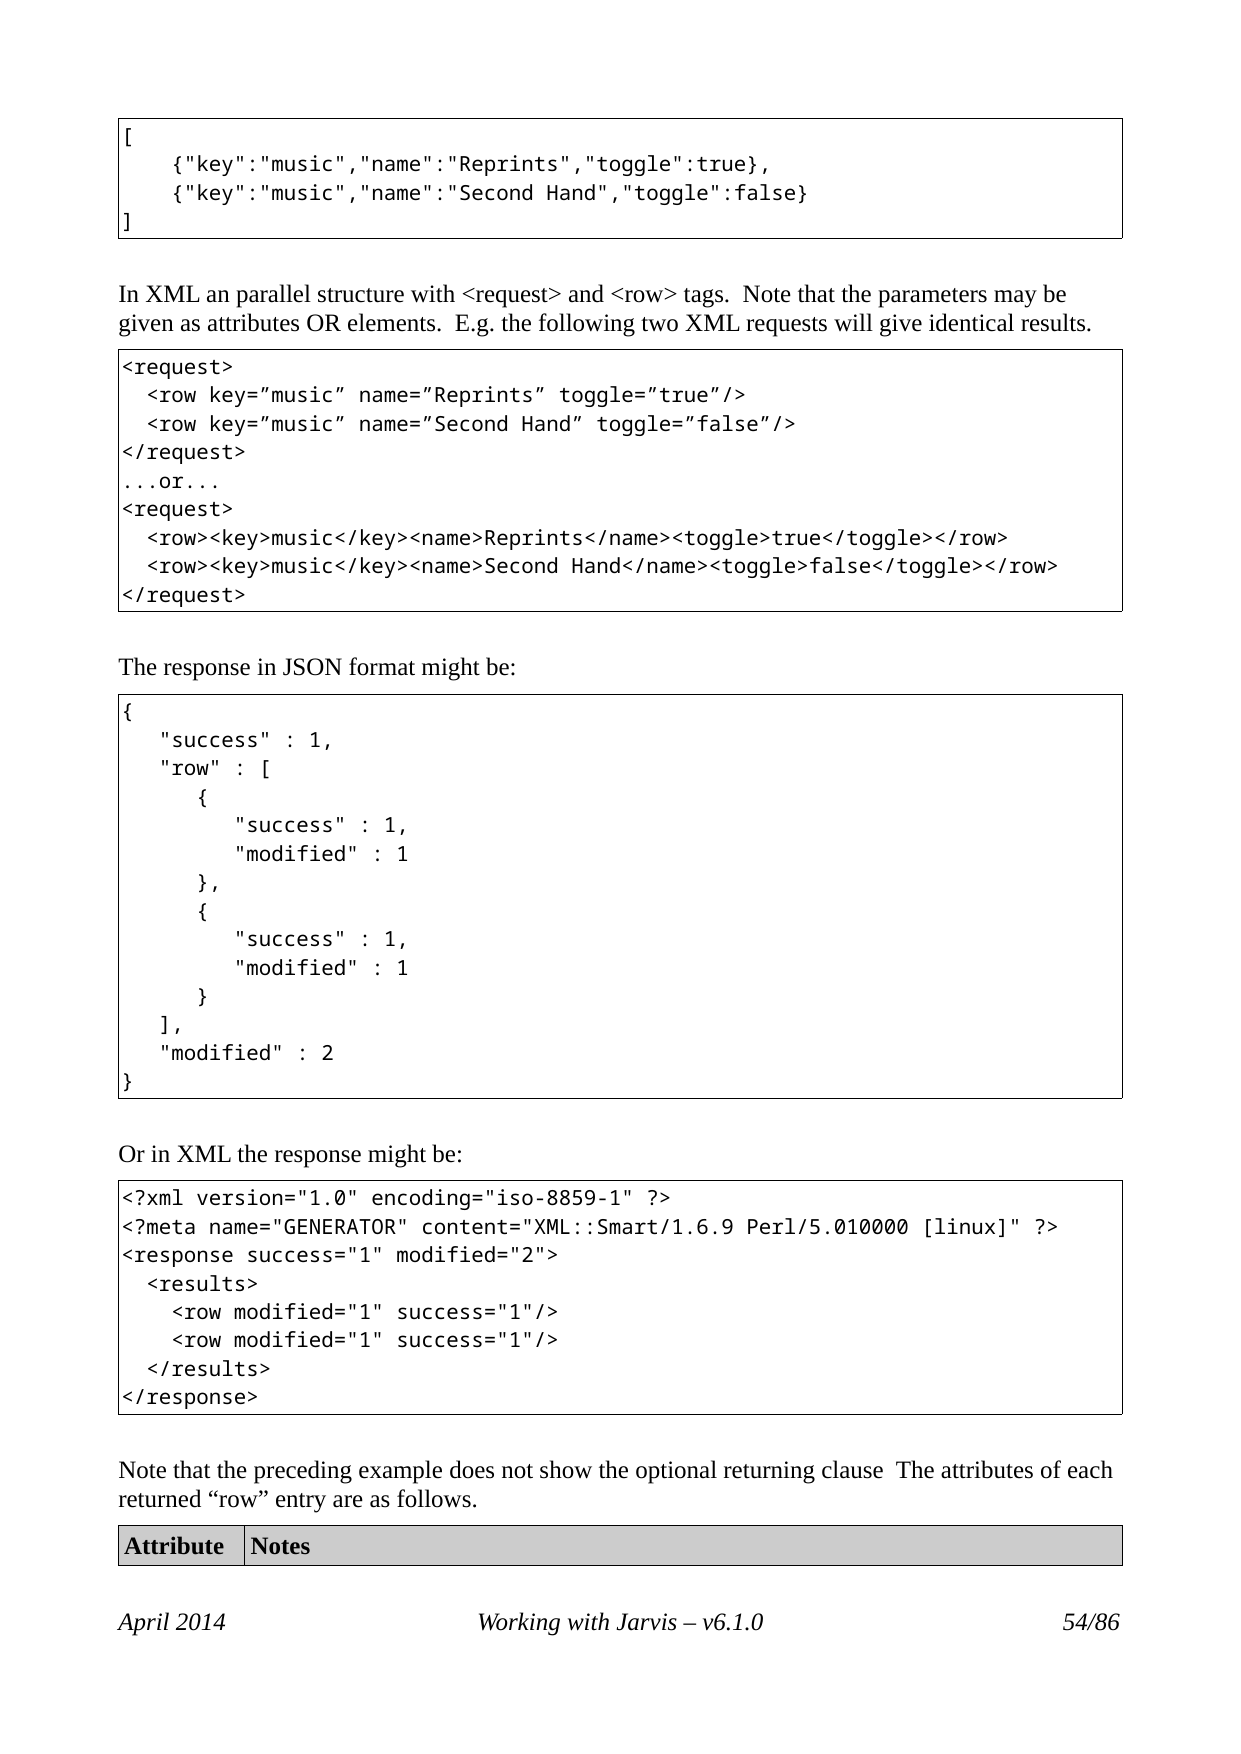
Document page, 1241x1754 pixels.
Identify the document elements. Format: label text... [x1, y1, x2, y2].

table_header Notes [245, 1526, 1122, 1565]
text ...or... [119, 463, 1122, 491]
text "row" : [ [119, 751, 1122, 779]
table_header Attribute [119, 1526, 244, 1565]
text } [119, 978, 1122, 1006]
text {"key":"music","name":"Reprints","toggle":true}, [119, 147, 1122, 175]
text </request> [119, 434, 1122, 463]
text The response in JSON format might be: [118, 652, 1122, 681]
text } [119, 1063, 1122, 1098]
text "success" : 1, [119, 921, 1122, 949]
text ], [119, 1006, 1122, 1035]
text <?xml version="1.0" encoding="iso-8859-1" ?> [119, 1181, 1122, 1209]
text <row><key>music</key><name>Second Hand</name><toggle>false</toggle></row> [119, 548, 1122, 577]
text <row><key>music</key><name>Reprints</name><toggle>true</toggle></row> [119, 520, 1122, 548]
text In XML an parallel structure with <request> and <row> tags. Note that the parameters may be given as attributes OR elements. E.g. the following two XML requests will give identical results. [118, 279, 1122, 337]
text "modified" : 2 [119, 1035, 1122, 1063]
text { [119, 695, 1122, 722]
text "modified" : 1 [119, 949, 1122, 978]
text { [119, 779, 1122, 807]
text <results> [119, 1266, 1122, 1294]
text <row key=”music” name=”Reprints” toggle=”true”/> [119, 378, 1122, 406]
text { [119, 893, 1122, 921]
text <?meta name="GENERATOR" content="XML::Smart/1.6.9 Perl/5.010000 [linux]" ?> [119, 1209, 1122, 1237]
text Or in XML the response might be: [118, 1139, 1122, 1168]
text Note that the preceding example does not show the optional returning clause The attributes of each returned “row” entry are as follows. [118, 1455, 1122, 1513]
text {"key":"music","name":"Second Hand","toggle":false} [119, 175, 1122, 203]
text </request> [119, 577, 1122, 611]
text <request> [119, 491, 1122, 520]
text }, [119, 864, 1122, 893]
text "success" : 1, [119, 722, 1122, 751]
text </results> [119, 1351, 1122, 1379]
text <row key=”music” name=”Second Hand” toggle=”false”/> [119, 406, 1122, 434]
text </response> [119, 1379, 1122, 1414]
text <request> [119, 350, 1122, 378]
text "success" : 1, [119, 807, 1122, 836]
text <response success="1" modified="2"> [119, 1237, 1122, 1266]
text <row modified="1" success="1"/> [119, 1322, 1122, 1351]
text "modified" : 1 [119, 836, 1122, 864]
text ] [119, 203, 1122, 238]
text [ [119, 119, 1122, 147]
text <row modified="1" success="1"/> [119, 1294, 1122, 1322]
